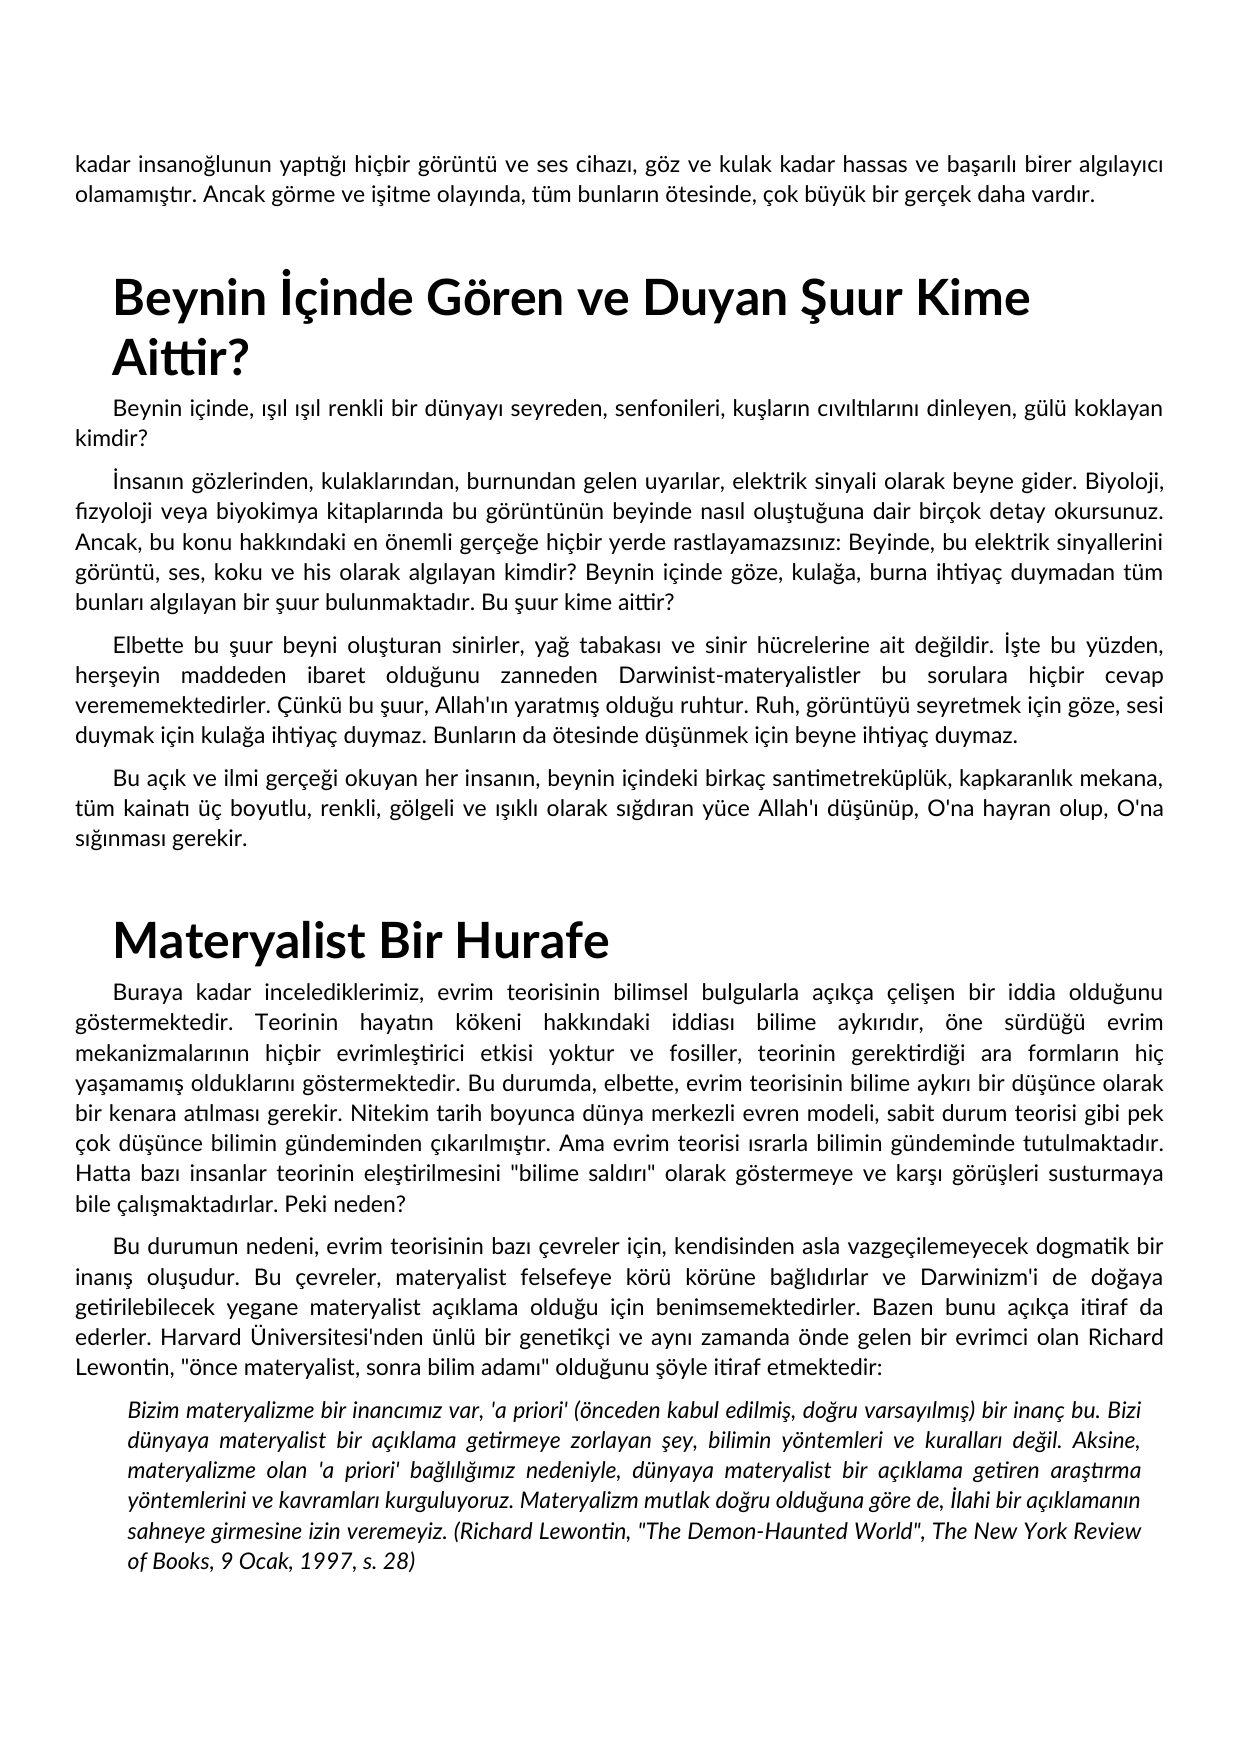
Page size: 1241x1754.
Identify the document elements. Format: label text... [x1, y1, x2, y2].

text Buraya kadar incelediklerimiz, evrim teorisinin bilimsel bulgularla açıkça çelişen bir iddia olduğunu göstermektedir. Teorinin hayatın kökeni hakkındaki iddiası bilime aykırıdır, öne sürdüğü evrim mekanizmalarının hiçbir evrimleştirici etkisi yoktur ve fosiller, teorinin gerektirdiği ara formların hiç yaşamamış olduklarını göstermektedir. Bu durumda, elbette, evrim teorisinin bilime aykırı bir düşünce olarak bir kenara atılması gerekir. Nitekim tarih boyunca dünya merkezli evren modeli, sabit durum teorisi gibi pek çok düşünce bilimin gündeminden çıkarılmıştır. Ama evrim teorisi ısrarla bilimin gündeminde tutulmaktadır. Hatta bazı insanlar teorinin eleştirilmesini "bilime saldırı" olarak göstermeye ve karşı görüşleri susturmaya bile çalışmaktadırlar. Peki neden? [75, 978, 1165, 1217]
text Bu açık ve ilmi gerçeği okuyan her insanın, beynin içindeki birkaç santimetreküplük, kapkaranlık mekana, tüm kainatı üç boyutlu, renkli, gölgeli ve ışıklı olarak sığdıran yüce Allah'ı düşünüp, O'na hayran olup, O'na sığınması gerekir. [75, 764, 1165, 852]
text Bizim materyalizme bir inancımız var, 'a priori' (önceden kabul edilmiş, doğru varsayılmış) bir inanç bu. Bizi dünyaya materyalist bir açıklama getirmeye zorlayan şey, bilimin yöntemleri ve kuralları değil. Aksine, materyalizme olan 'a priori' bağlılığımız nedeniyle, dünyaya materyalist bir açıklama getiren araştırma yöntemlerini ve kavramları kurguluyoruz. Materyalizm mutlak doğru olduğuna göre de, İlahi bir açıklamanın sahneye girmesine izin veremeyiz. (Richard Lewontin, "The Demon-Haunted World", The New York Review of Books, 9 Ocak, 1997, s. 28) [127, 1396, 1143, 1574]
text Bu durumun nedeni, evrim teorisinin bazı çevreler için, kendisinden asla vazgeçilemeyecek dogmatik bir inanış oluşudur. Bu çevreler, materyalist felsefeye körü körüne bağlıdırlar ve Darwinizm'i de doğaya getirilebilecek yegane materyalist açıklama olduğu için benimsemektedirler. Bazen bunu açıkça itiraf da ederler. Harvard Üniversitesi'nden ünlü bir genetikçi ve aynı zamanda önde gelen bir evrimci olan Richard Lewontin, "önce materyalist, sonra bilim adamı" olduğunu şöyle itiraf etmektedir: [75, 1232, 1165, 1380]
text Beynin içinde, ışıl ışıl renkli bir dünyayı seyreden, senfonileri, kuşların cıvıltılarını dinleyen, gülü koklayan kimdir? [75, 394, 1165, 452]
text İnsanın gözlerinden, kulaklarından, burnundan gelen uyarılar, elektrik sinyali olarak beyne gider. Biyoloji, fizyoloji veya biyokimya kitaplarında bu görüntünün beyinde nasıl oluştuğuna dair birçok detay okursunuz. Ancak, bu konu hakkındaki en önemli gerçeğe hiçbir yerde rastlayamazsınız: Beyinde, bu elektrik sinyallerini görüntü, ses, koku ve his olarak algılayan kimdir? Beynin içinde göze, kulağa, burna ihtiyaç duymadan tüm bunları algılayan bir şuur bulunmaktadır. Bu şuur kime aittir? [75, 467, 1165, 615]
subtitle Materyalist Bir Hurafe [112, 909, 1165, 969]
text kadar insanoğlunun yaptığı hiçbir görüntü ve ses cihazı, göz ve kulak kadar hassas ve başarılı birer algılayıcı olamamıştır. Ancak görme ve işitme olayında, tüm bunların ötesinde, çok büyük bir gerçek daha vardır. [75, 150, 1165, 208]
text Elbette bu şuur beyni oluşturan sinirler, yağ tabakası ve sinir hücrelerine ait değildir. İşte bu yüzden, herşeyin maddeden ibaret olduğunu zanneden Darwinist-materyalistler bu sorulara hiçbir cevap verememektedirler. Çünkü bu şuur, Allah'ın yaratmış olduğu ruhtur. Ruh, görüntüyü seyretmek için göze, sesi duymak için kulağa ihtiyaç duymaz. Bunların da ötesinde düşünmek için beyne ihtiyaç duymaz. [75, 630, 1165, 748]
subtitle Beynin İçinde Gören ve Duyan Şuur Kime Aittir? [112, 266, 1165, 386]
